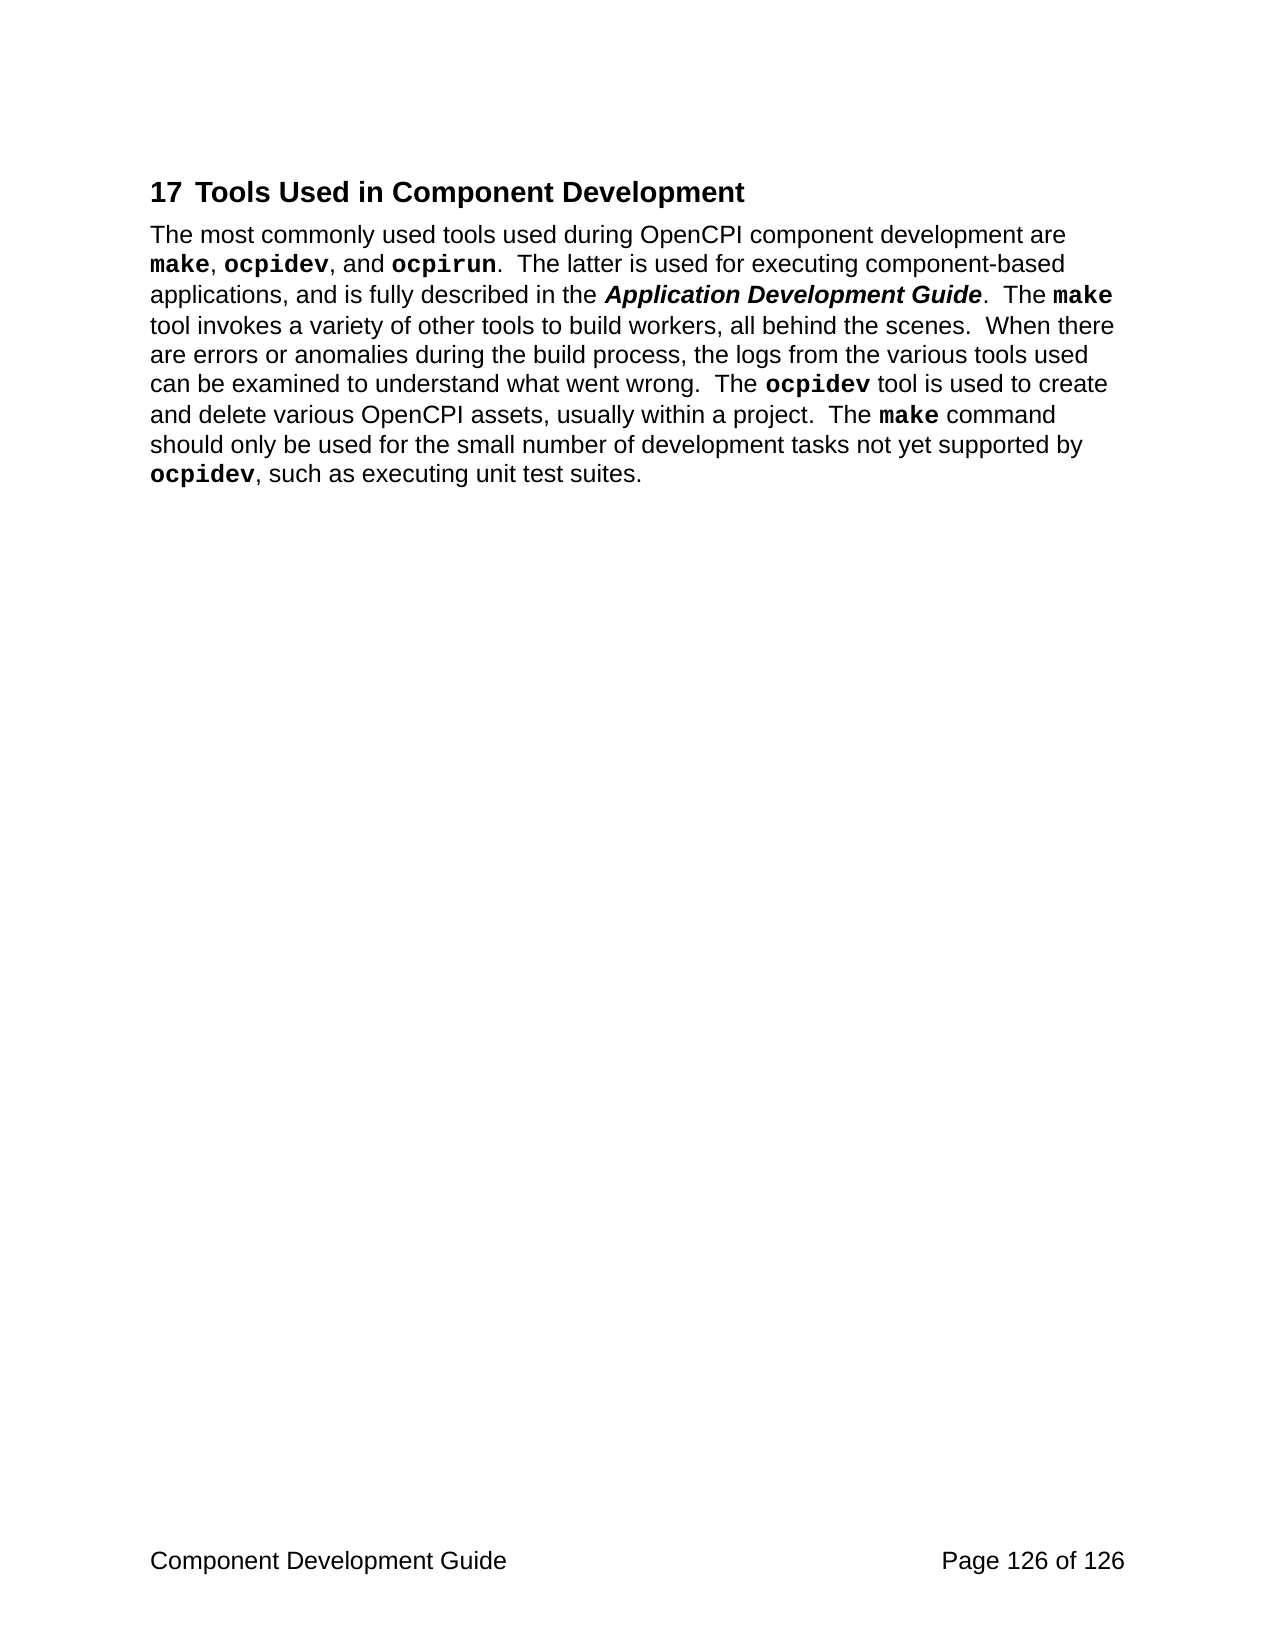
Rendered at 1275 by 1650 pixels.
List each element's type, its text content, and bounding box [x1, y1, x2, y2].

subtitle Tools Used in Component Development [150, 175, 1125, 208]
text The most commonly used tools used during OpenCPI component development are make, ocpidev, and ocpirun. The latter is used for executing component-based applications, and is fully described in the Application Development Guide. The make tool invokes a variety of other tools to build workers, all behind the scenes. When there are errors or anomalies during the build process, the logs from the various tools used can be examined to understand what went wrong. The ocpidev tool is used to create and delete various OpenCPI assets, usually within a project. The make command should only be used for the small number of development tasks not yet supported by ocpidev, such as executing unit test suites. [150, 221, 1125, 490]
